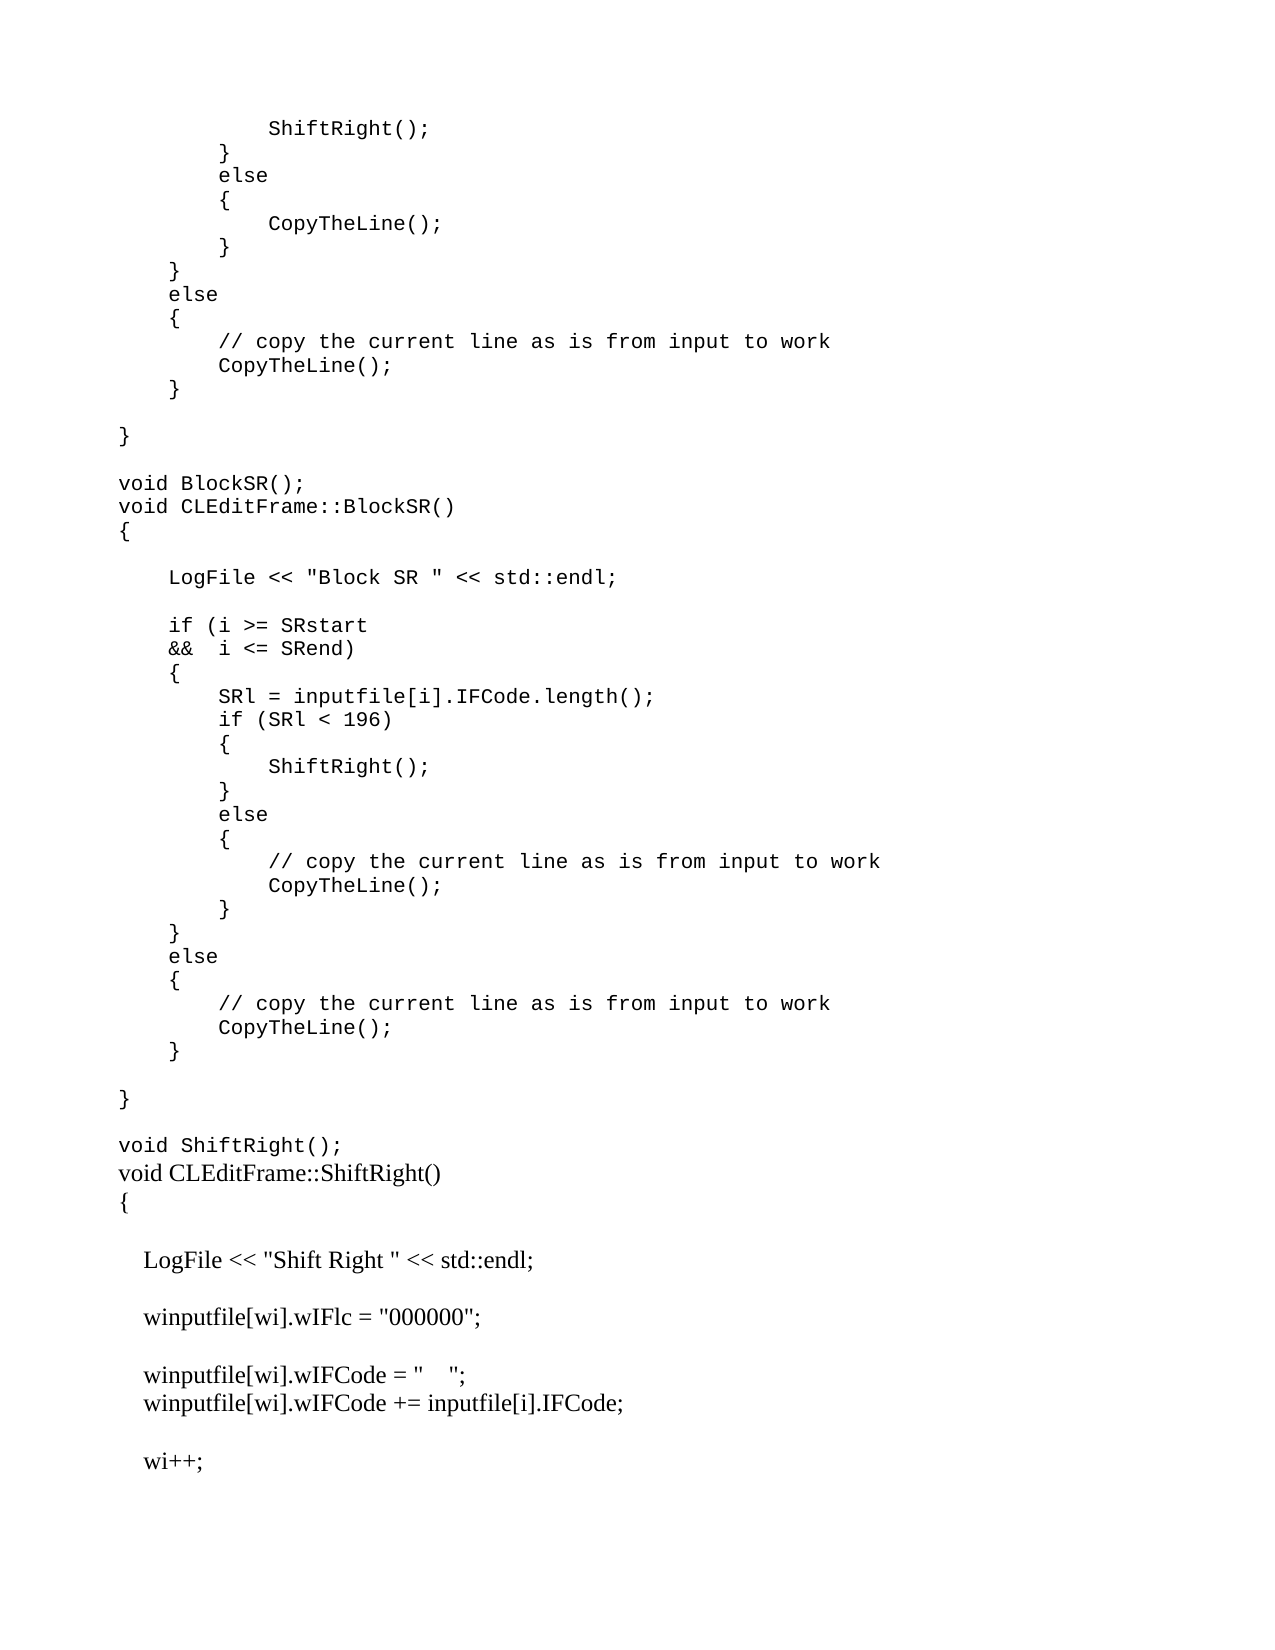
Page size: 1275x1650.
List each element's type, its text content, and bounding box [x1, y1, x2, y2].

text CopyTheLine(); [118, 875, 1157, 898]
text } [118, 236, 1157, 260]
text { [118, 733, 1157, 757]
text ShiftRight(); [118, 757, 1157, 780]
text CopyTheLine(); [118, 213, 1157, 236]
text { [118, 969, 1157, 993]
text else [118, 946, 1157, 969]
text { [118, 520, 1157, 544]
text // copy the current line as is from input to work [118, 993, 1157, 1017]
text } [118, 1088, 1157, 1111]
text && i <= SRend) [118, 638, 1157, 662]
text void CLEditFrame::ShiftRight() [118, 1158, 1157, 1187]
text } [118, 780, 1157, 804]
text CopyTheLine(); [118, 354, 1157, 378]
text } [118, 426, 1157, 449]
text { [118, 1187, 1157, 1216]
text LogFile << "Shift Right " << std::endl; [118, 1245, 1157, 1273]
text winputfile[wi].wIFCode = " "; [118, 1360, 1157, 1388]
text void CLEditFrame::BlockSR() [118, 496, 1157, 520]
text } [118, 260, 1157, 284]
text // copy the current line as is from input to work [118, 331, 1157, 354]
text else [118, 284, 1157, 307]
text void ShiftRight(); [118, 1135, 1157, 1158]
text if (SRl < 196) [118, 709, 1157, 733]
text void BlockSR(); [118, 473, 1157, 496]
text } [118, 1040, 1157, 1064]
text else [118, 165, 1157, 189]
text } [118, 142, 1157, 165]
text { [118, 189, 1157, 213]
text } [118, 898, 1157, 922]
text { [118, 827, 1157, 851]
text CopyTheLine(); [118, 1017, 1157, 1040]
text } [118, 922, 1157, 946]
text } [118, 378, 1157, 402]
text if (i >= SRstart [118, 615, 1157, 638]
text winputfile[wi].wIFlc = "000000"; [118, 1302, 1157, 1331]
text // copy the current line as is from input to work [118, 851, 1157, 875]
text LogFile << "Block SR " << std::endl; [118, 567, 1157, 591]
text winputfile[wi].wIFCode += inputfile[i].IFCode; [118, 1388, 1157, 1417]
text else [118, 804, 1157, 827]
text wi++; [118, 1446, 1157, 1475]
text { [118, 307, 1157, 331]
text { [118, 662, 1157, 686]
text SRl = inputfile[i].IFCode.length(); [118, 686, 1157, 709]
text ShiftRight(); [118, 118, 1157, 142]
